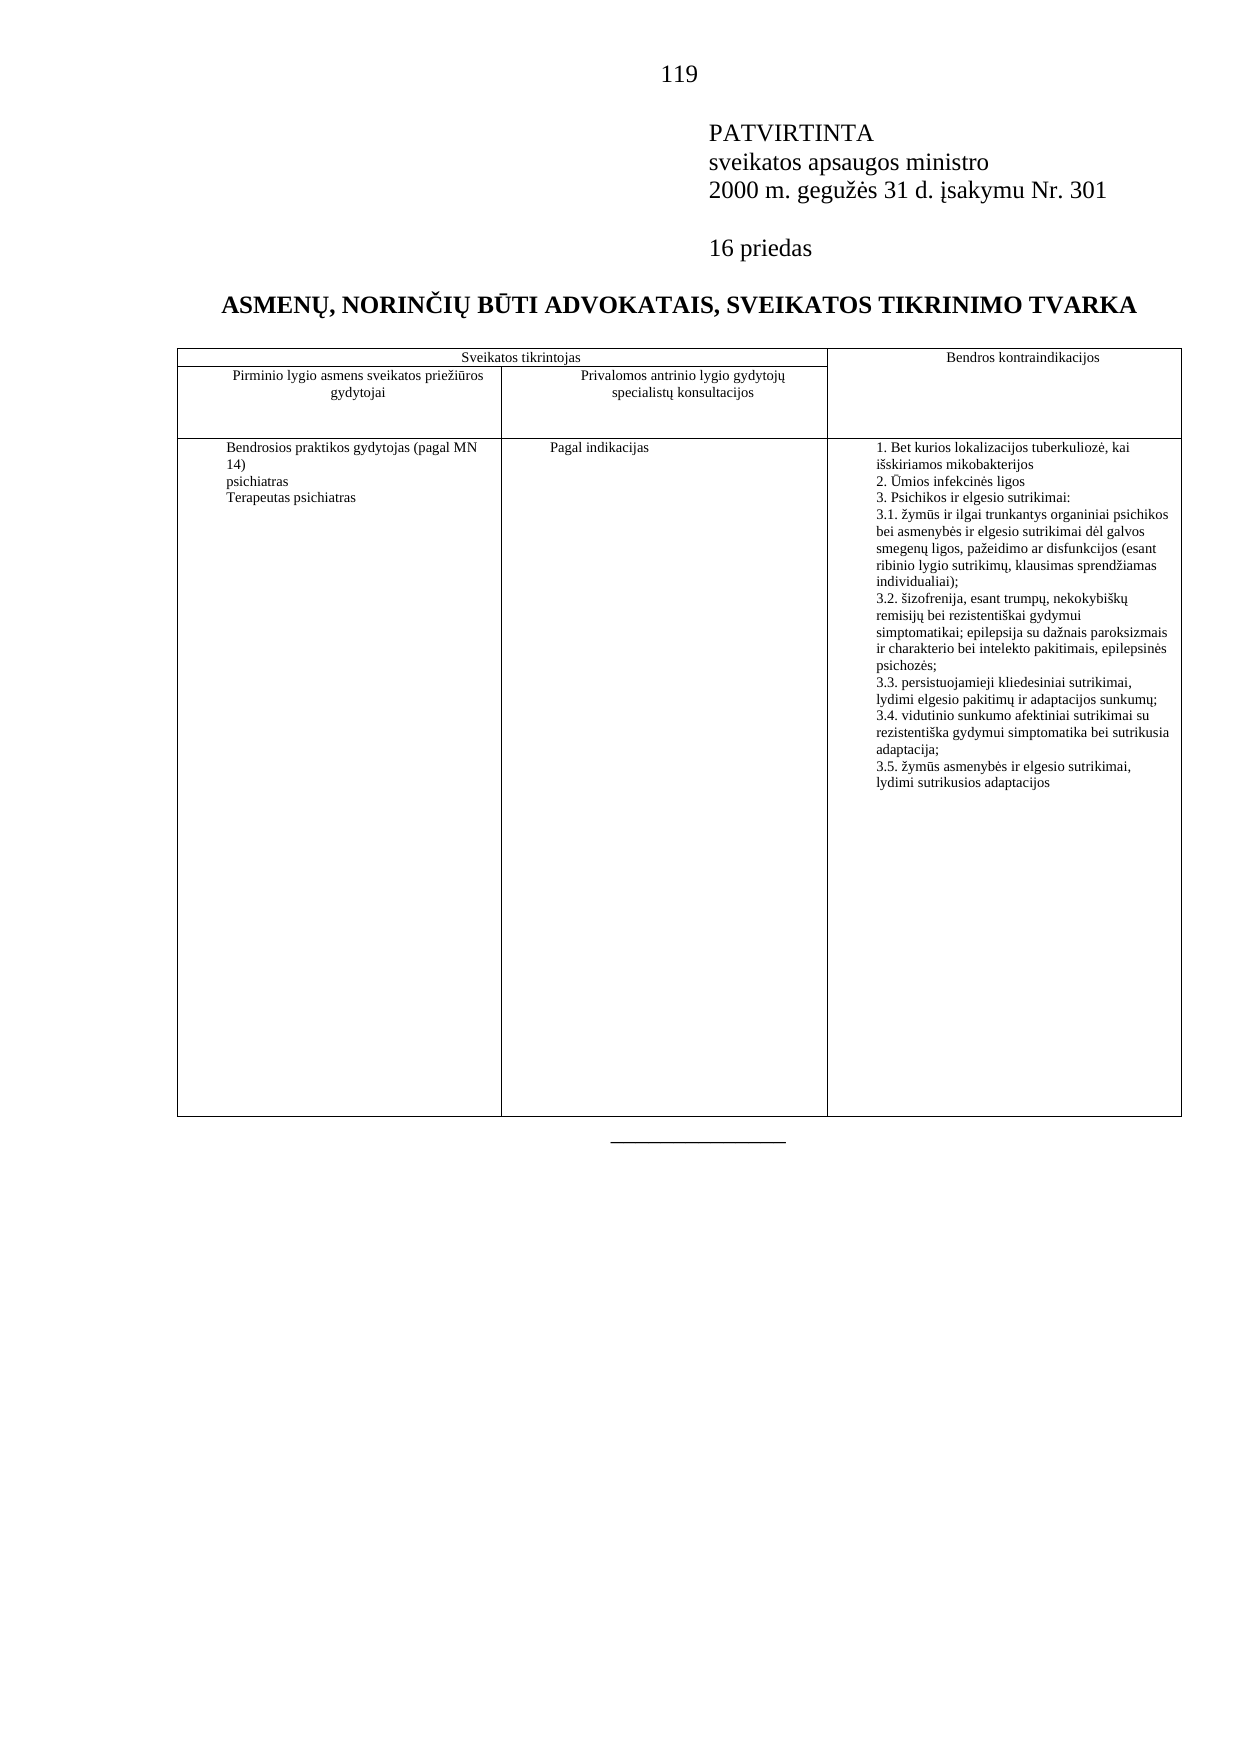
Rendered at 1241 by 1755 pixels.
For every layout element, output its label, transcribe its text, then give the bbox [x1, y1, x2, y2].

table_cell Pirminio lygio asmens sveikatos priežiūros gydytojai [178, 367, 501, 438]
text 2000 m. gegužės 31 d. įsakymu Nr. 301 [709, 176, 1181, 204]
table_cell Privalomos antrinio lygio gydytojų specialistų konsultacijos [502, 367, 827, 438]
text ASMENŲ, NORINČIŲ BŪTI ADVOKATAIS, SVEIKATOS TIKRINIMO TVARKA [177, 291, 1181, 319]
text PATVIRTINTA [709, 118, 1181, 147]
text 16 priedas [709, 233, 1181, 262]
text sveikatos apsaugos ministro [709, 147, 1181, 176]
table_header Bendros kontraindikacijos [828, 349, 1181, 438]
table_cell Bendrosios praktikos gydytojas (pagal MN 14) psichiatras Terapeutas psichiatras [178, 439, 501, 1116]
table_cell 1. Bet kurios lokalizacijos tuberkuliozė, kai išskiriamos mikobakterijos 2. Ūmios infekcinės ligos 3. Psichikos ir elgesio sutrikimai: 3.1. žymūs ir ilgai trunkantys organiniai psichikos bei asmenybės ir elgesio sutrikimai dėl galvos smegenų ligos, pažeidimo ar disfunkcijos (esant ribinio lygio sutrikimų, klausimas sprendžiamas individualiai); 3.2. šizofrenija, esant trumpų, nekokybiškų remisijų bei rezistentiškai gydymui simptomatikai; epilepsija su dažnais paroksizmais ir charakterio bei intelekto pakitimais, epilepsinės psichozės; 3.3. persistuojamieji kliedesiniai sutrikimai, lydimi elgesio pakitimų ir adaptacijos sunkumų; 3.4. vidutinio sunkumo afektiniai sutrikimai su rezistentiška gydymui simptomatika bei sutrikusia adaptacija; 3.5. žymūs asmenybės ir elgesio sutrikimai, lydimi sutrikusios adaptacijos [828, 439, 1181, 1116]
table_header Sveikatos tikrintojas [178, 349, 827, 366]
table_cell Pagal indikacijas [502, 439, 827, 1116]
text ______________ [215, 1117, 1181, 1146]
